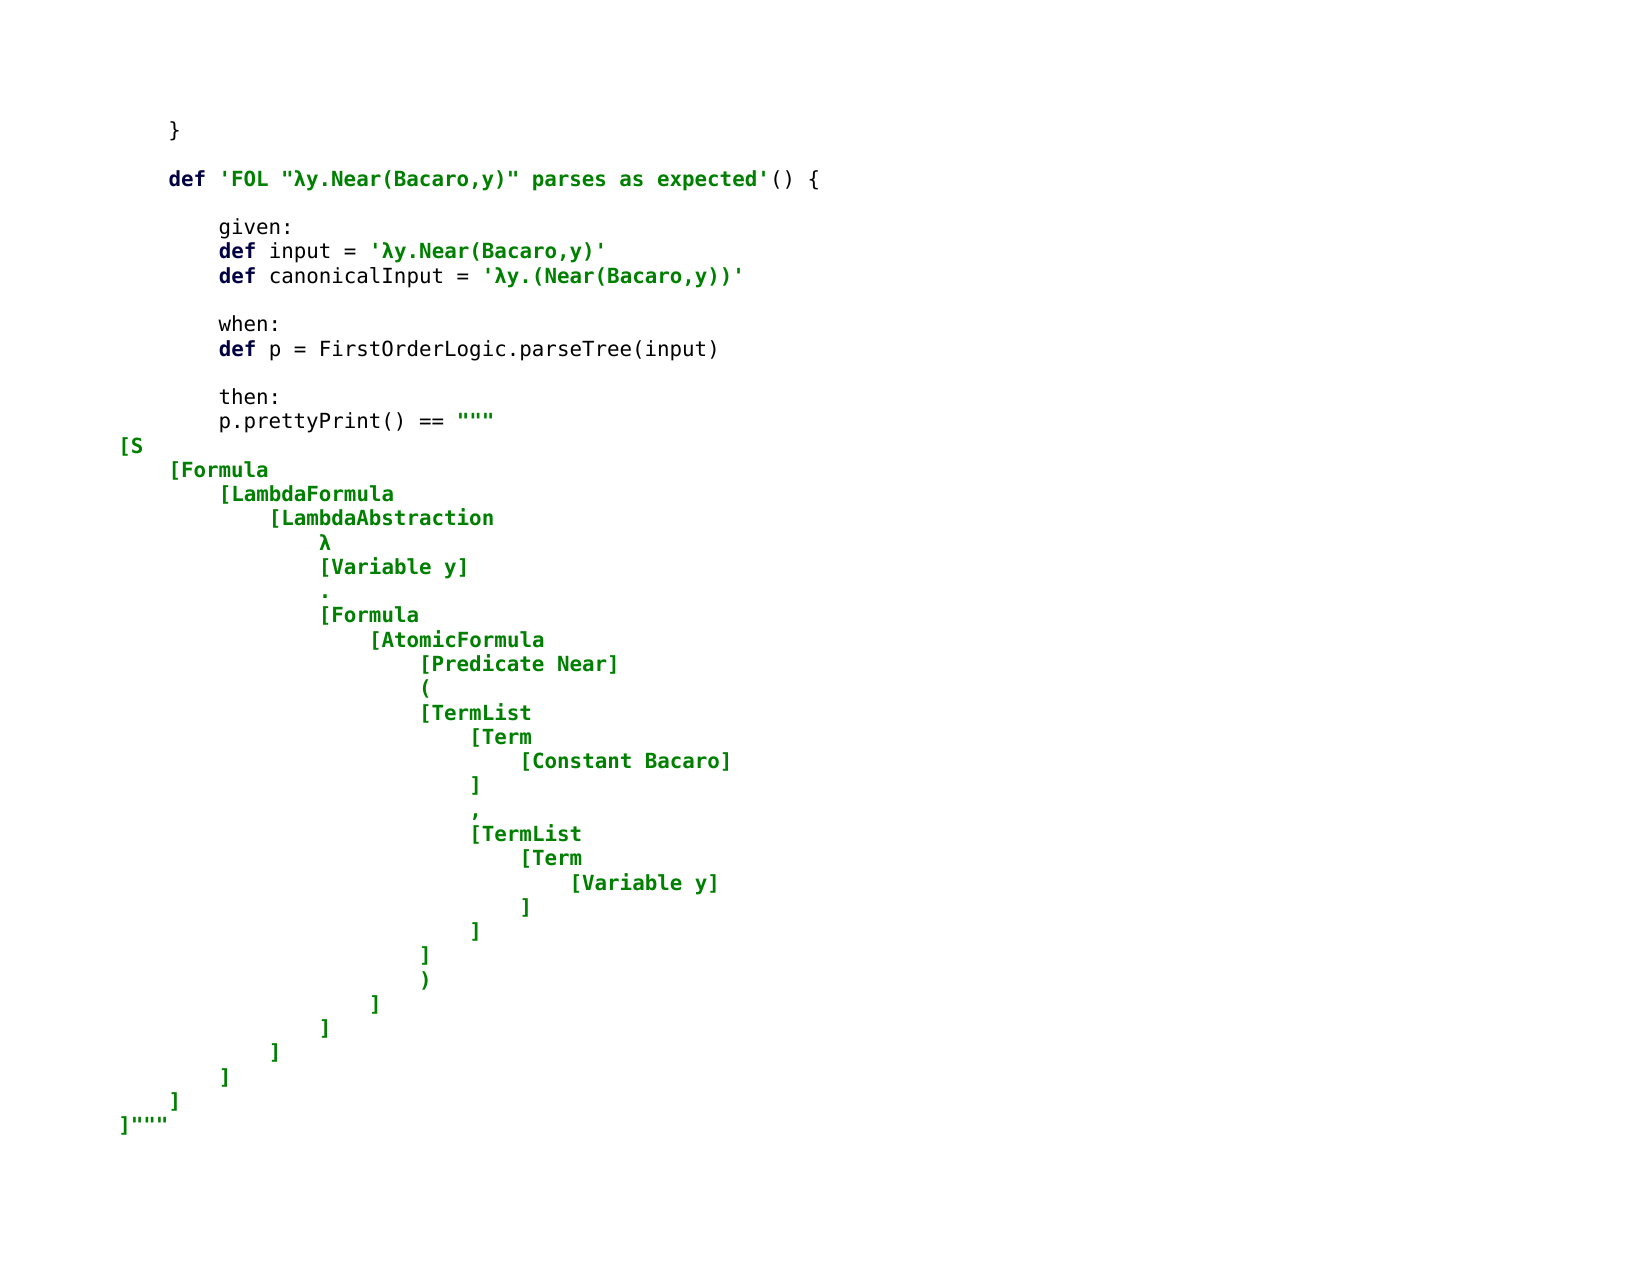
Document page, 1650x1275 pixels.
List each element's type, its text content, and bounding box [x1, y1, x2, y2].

text def 'FOL "λy.Near(Bacaro,y)" parses as expected'() { [118, 167, 1532, 191]
text [Term [118, 725, 1532, 749]
text [Formula [118, 603, 1532, 628]
text ]""" [118, 1113, 1532, 1137]
text [Variable y] [118, 871, 1532, 895]
text def input = 'λy.Near(Bacaro,y)' [118, 239, 1532, 264]
text . [118, 579, 1532, 603]
text [Variable y] [118, 555, 1532, 579]
text ] [118, 895, 1532, 919]
text [AtomicFormula [118, 628, 1532, 652]
text ] [118, 1065, 1532, 1089]
text ] [118, 919, 1532, 943]
text [Term [118, 846, 1532, 871]
text given: [118, 215, 1532, 239]
text } [118, 118, 1532, 142]
text ] [118, 1040, 1532, 1065]
text [Constant Bacaro] [118, 749, 1532, 773]
text then: [118, 385, 1532, 409]
text [TermList [118, 701, 1532, 725]
text when: [118, 312, 1532, 337]
text [TermList [118, 822, 1532, 846]
text [LambdaFormula [118, 482, 1532, 506]
text , [118, 798, 1532, 822]
text def canonicalInput = 'λy.(Near(Bacaro,y))' [118, 264, 1532, 288]
text ] [118, 773, 1532, 798]
text def p = FirstOrderLogic.parseTree(input) [118, 337, 1532, 361]
text ( [118, 676, 1532, 701]
text ] [118, 943, 1532, 968]
text [Formula [118, 458, 1532, 482]
text [S [118, 434, 1532, 458]
text ] [118, 1016, 1532, 1040]
text ] [118, 992, 1532, 1016]
text [Predicate Near] [118, 652, 1532, 676]
text p.prettyPrint() == """ [118, 409, 1532, 434]
text [LambdaAbstraction [118, 506, 1532, 531]
text λ [118, 531, 1532, 555]
text ] [118, 1089, 1532, 1113]
text ) [118, 968, 1532, 992]
